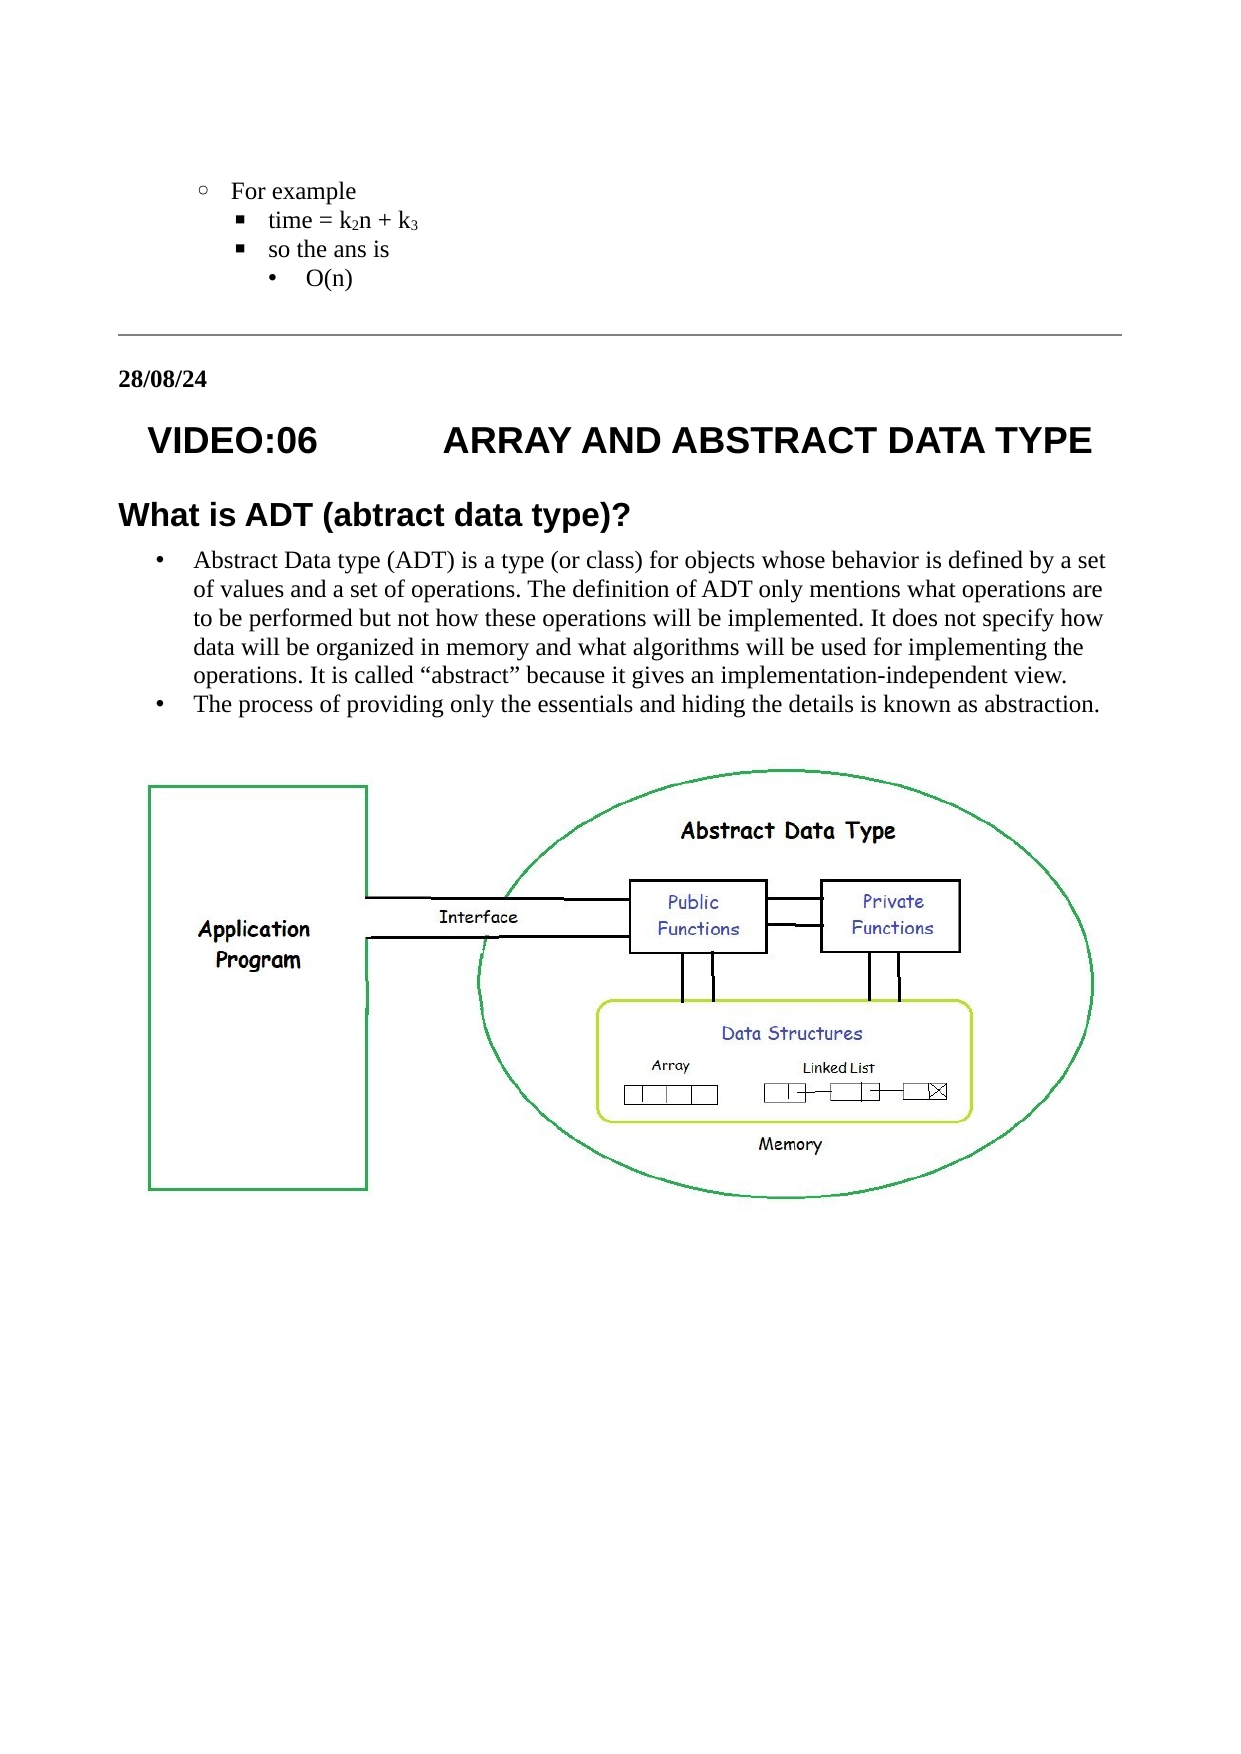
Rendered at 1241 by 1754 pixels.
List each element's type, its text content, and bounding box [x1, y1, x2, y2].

subtitle What is ADT (abtract data type)? [118, 494, 1122, 533]
list The process of providing only the essentials and hiding the details is known as abstraction. [156, 689, 1122, 718]
picture [118, 746, 1123, 1215]
list Abstract Data type (ADT) is a type (or class) for objects whose behavior is defined by a set of values and a set of operations. The definition of ADT only mentions what operations are to be performed but not how these operations will be implemented. It does not specify how data will be organized in memory and what algorithms will be used for implementing the operations. It is called “abstract” because it gives an implementation-independent view. [156, 546, 1122, 689]
list For example [193, 176, 1122, 205]
list so the ans is [231, 234, 1122, 263]
list O(n) [268, 263, 1122, 291]
list time = k2n + k3 [231, 205, 1122, 234]
text 28/08/24 [118, 364, 1122, 393]
subtitle VIDEO:06 ARRAY AND ABSTRACT DATA TYPE [118, 418, 1122, 461]
